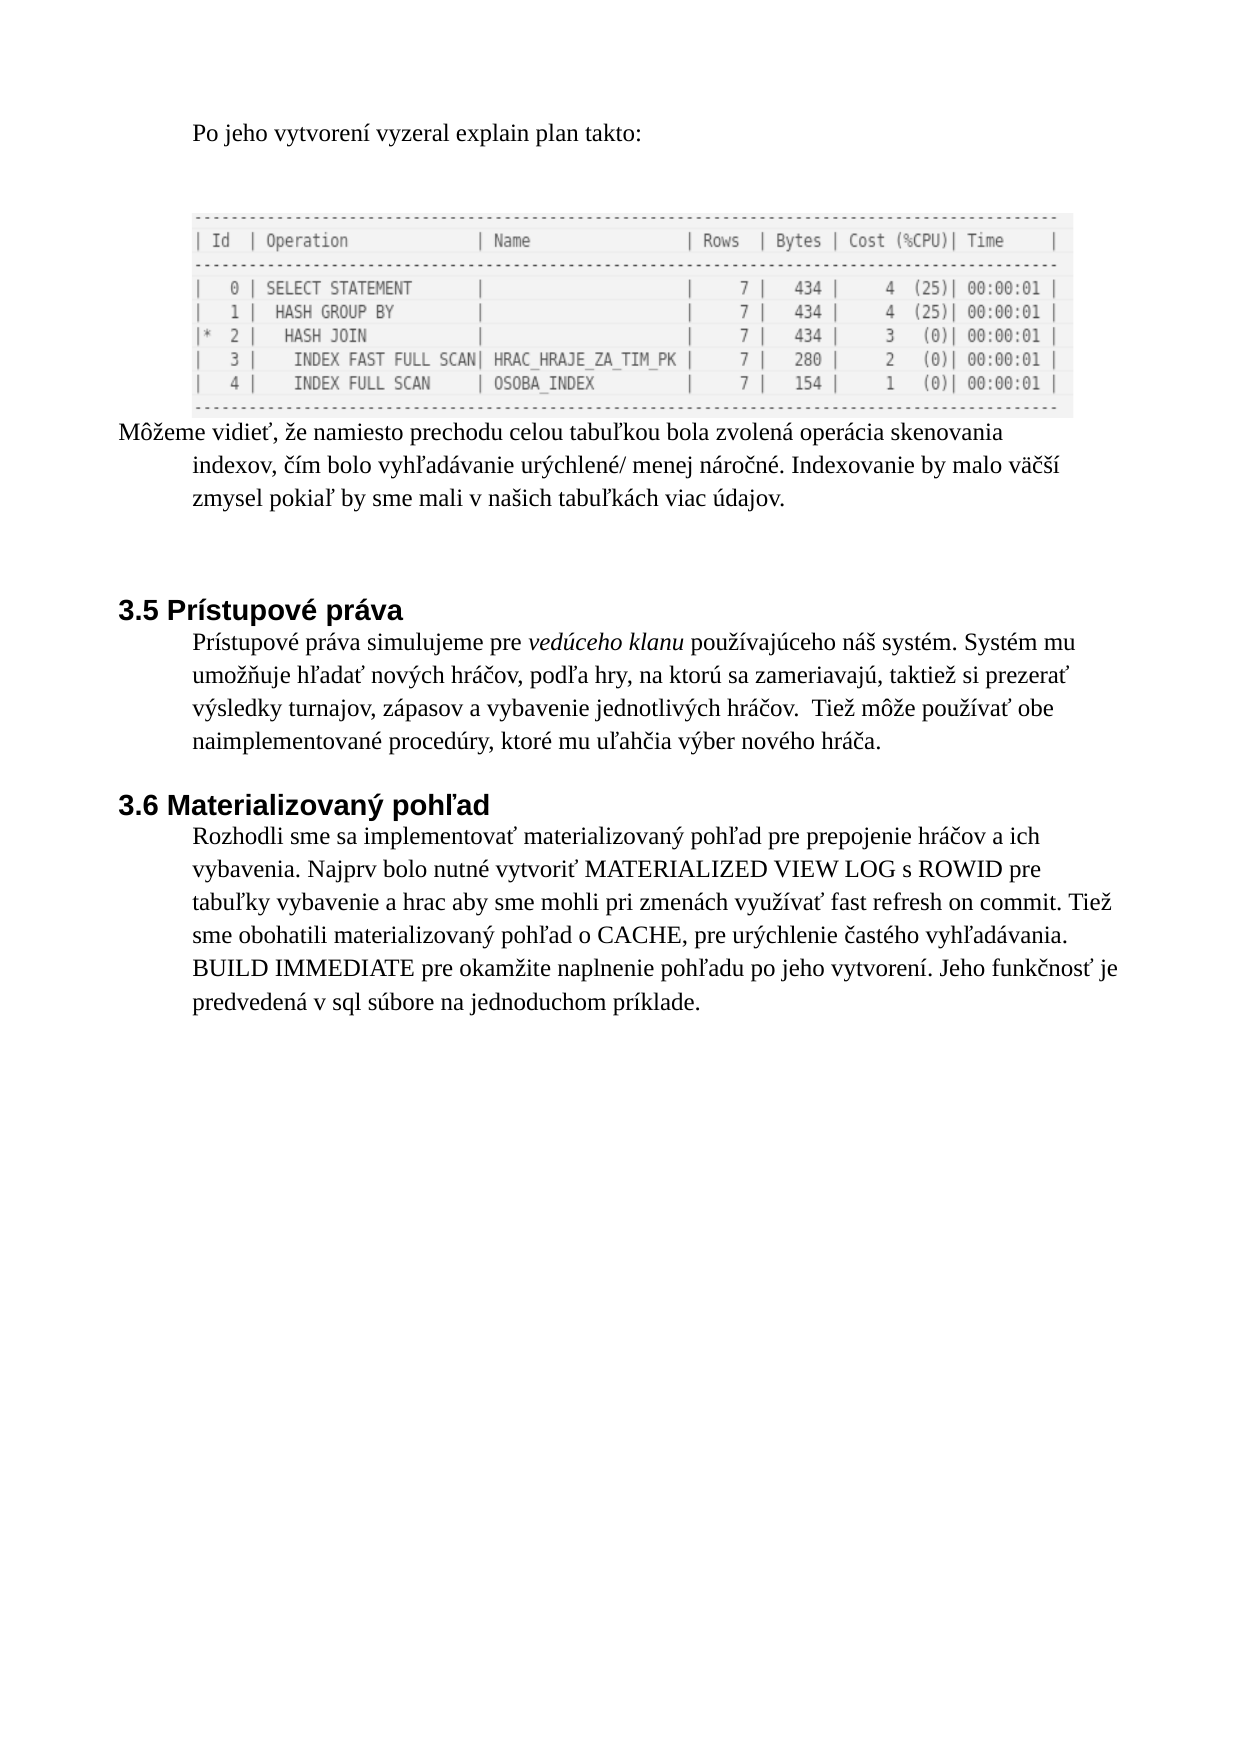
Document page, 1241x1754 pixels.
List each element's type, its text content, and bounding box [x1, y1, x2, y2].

subtitle 3.5 Prístupové práva [118, 593, 1122, 627]
text Rozhodli sme sa implementovať materializovaný pohľad pre prepojenie hráčov a ich vybavenia. Najprv bolo nutné vytvoriť MATERIALIZED VIEW LOG s ROWID pre tabuľky vybavenie a hrac aby sme mohli pri zmenách využívať fast refresh on commit. Tiež sme obohatili materializovaný pohľad o CACHE, pre urýchlenie častého vyhľadávania. BUILD IMMEDIATE pre okamžite naplnenie pohľadu po jeho vytvorení. Jeho funkčnosť je predvedená v sql súbore na jednoduchom príklade. [118, 821, 1122, 1015]
text Po jeho vytvorení vyzeral explain plan takto: [118, 118, 1122, 147]
subtitle 3.6 Materializovaný pohľad [118, 788, 1122, 821]
text Môžeme vidieť, že namiesto prechodu celou tabuľkou bola zvolená operácia skenovania indexov, čím bolo vyhľadávanie urýchlené/ menej náročné. Indexovanie by malo väčší zmysel pokiaľ by sme mali v našich tabuľkách viac údajov. [118, 261, 1122, 512]
text Prístupové práva simulujeme pre vedúceho klanu používajúceho náš systém. Systém mu umožňuje hľadať nových hráčov, podľa hry, na ktorú sa zameriavajú, taktiež si prezerať výsledky turnajov, zápasov a vybavenie jednotlivých hráčov. Tiež môže používať obe naimplementované procedúry, ktoré mu uľahčia výber nového hráča. [118, 627, 1122, 754]
